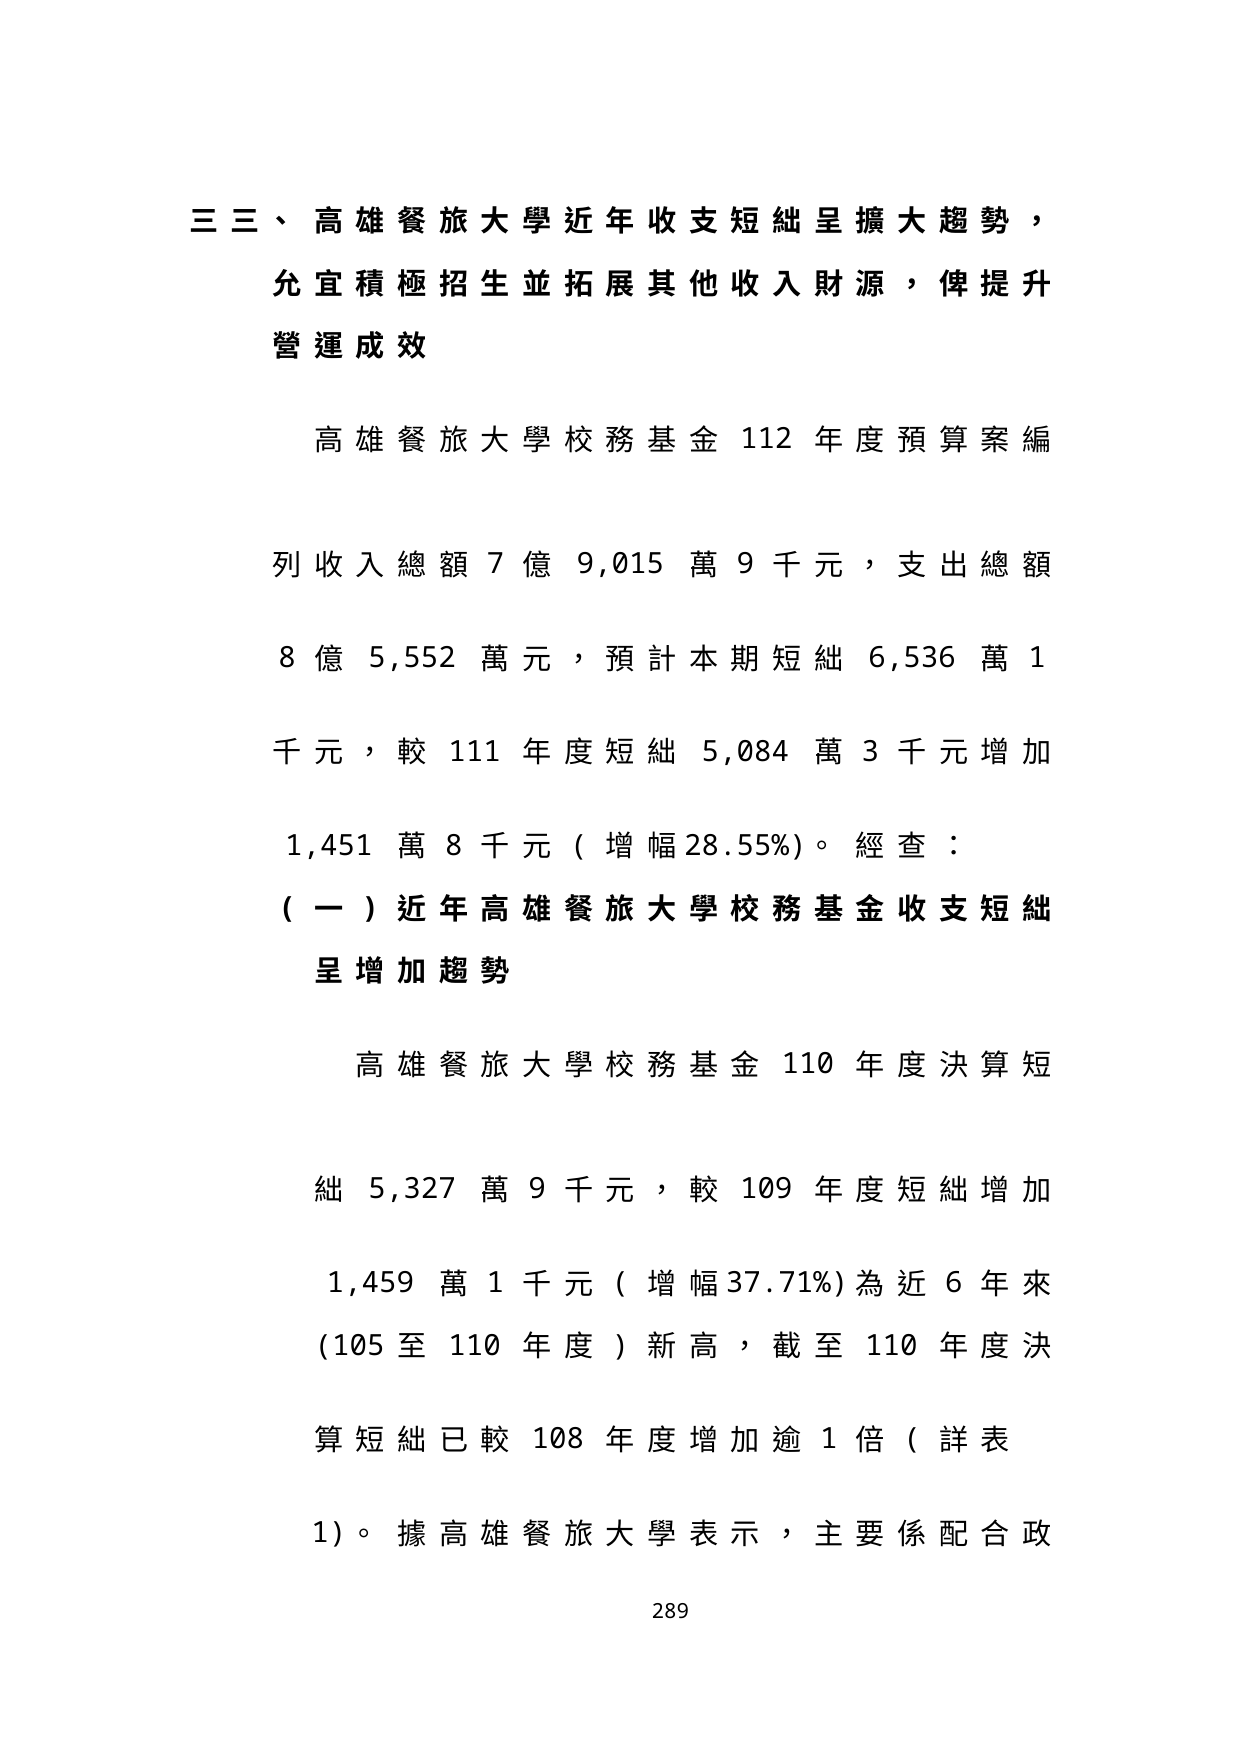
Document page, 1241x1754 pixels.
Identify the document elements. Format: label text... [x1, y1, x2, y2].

text 高雄餐旅大學校務基金112年度預算案編列收入總額7億9,015萬9千元，支出總額8億5,552萬元，預計本期短絀6,536萬1千元，較111年度短絀5,084萬3千元增加1,451萬8千元(增幅28.55%)。經查： [242, 365, 1058, 865]
text 三三、高雄餐旅大學近年收支短絀呈擴大趨勢，允宜積極招生並拓展其他收入財源，俾提升營運成效 [183, 177, 1058, 365]
text 高雄餐旅大學校務基金110年度決算短絀5,327萬9千元，較109年度短絀增加1,459萬1千元(增幅37.71%)為近6年來(105至110年度)新高，截至110年度決算短絀已較108年度增加逾1倍(詳表1)。據高雄餐旅大學表示，主要係配合政 [271, 990, 1058, 1552]
text (一)近年高雄餐旅大學校務基金收支短絀呈增加趨勢 [242, 865, 1058, 990]
